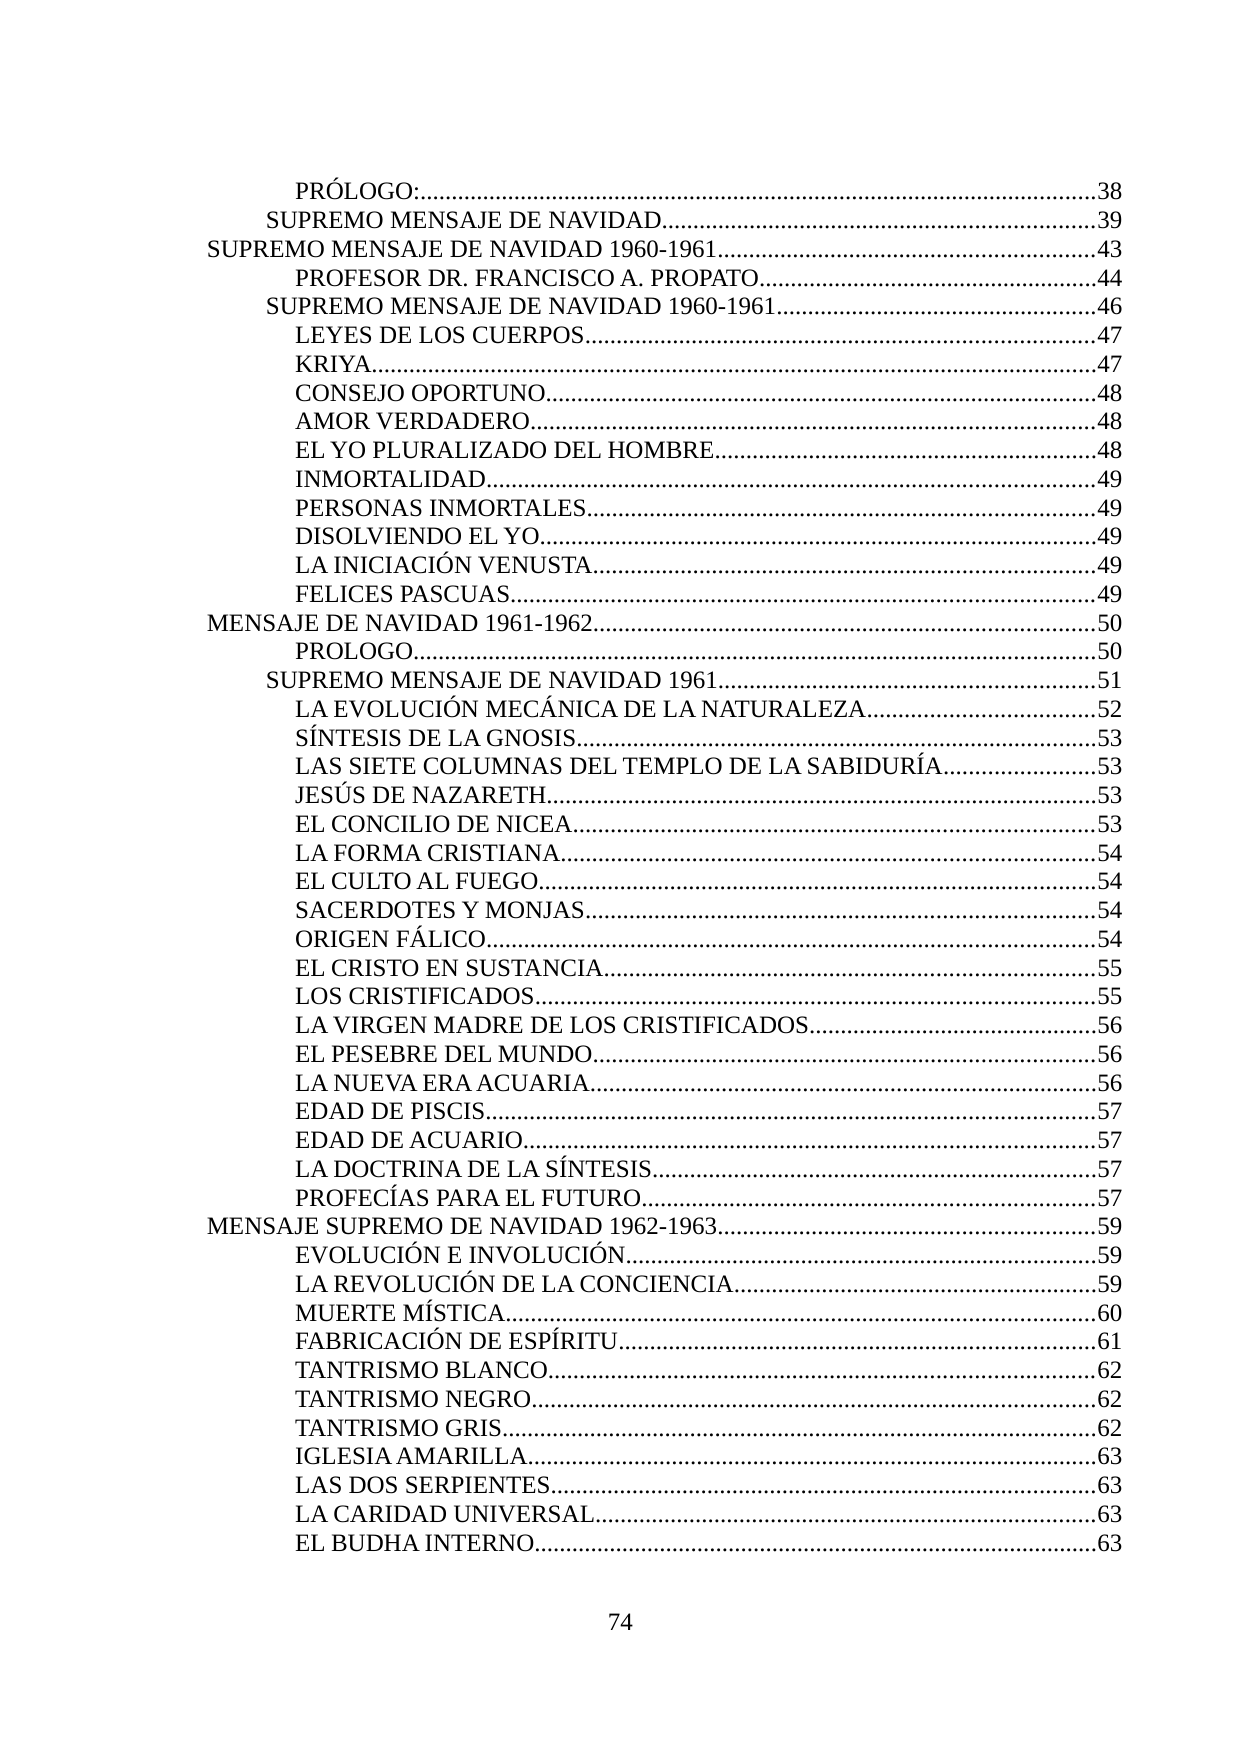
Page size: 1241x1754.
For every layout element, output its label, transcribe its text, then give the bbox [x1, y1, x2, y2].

text LAS SIETE COLUMNAS DEL TEMPLO DE LA SABIDURÍA 53 [295, 751, 1122, 780]
text LA INICIACIÓN VENUSTA 49 [295, 550, 1122, 579]
text ORIGEN FÁLICO 54 [295, 924, 1122, 953]
text SÍNTESIS DE LA GNOSIS 53 [295, 723, 1122, 751]
text LEYES DE LOS CUERPOS 47 [295, 320, 1122, 349]
text EL YO PLURALIZADO DEL HOMBRE 48 [295, 435, 1122, 464]
text LOS CRISTIFICADOS 55 [295, 981, 1122, 1010]
text LA CARIDAD UNIVERSAL 63 [295, 1499, 1122, 1528]
text LA DOCTRINA DE LA SÍNTESIS 57 [295, 1154, 1122, 1183]
text INMORTALIDAD 49 [295, 464, 1122, 493]
text PROFECÍAS PARA EL FUTURO 57 [295, 1183, 1122, 1211]
text EL BUDHA INTERNO 63 [295, 1528, 1122, 1556]
text MUERTE MÍSTICA 60 [295, 1298, 1122, 1326]
text FELICES PASCUAS 49 [295, 579, 1122, 608]
text SUPREMO MENSAJE DE NAVIDAD 39 [266, 205, 1122, 234]
text EL CULTO AL FUEGO 54 [295, 866, 1122, 895]
text PROFESOR DR. FRANCISCO A. PROPATO 44 [295, 263, 1122, 291]
text JESÚS DE NAZARETH 53 [295, 780, 1122, 809]
text SUPREMO MENSAJE DE NAVIDAD 1960-1961 43 [207, 234, 1122, 263]
text MENSAJE SUPREMO DE NAVIDAD 1962-1963 59 [207, 1211, 1122, 1240]
text PRÓLOGO: 38 [295, 176, 1122, 205]
text SUPREMO MENSAJE DE NAVIDAD 1961 51 [266, 665, 1122, 694]
text MENSAJE DE NAVIDAD 1961-1962 50 [207, 608, 1122, 636]
text LAS DOS SERPIENTES 63 [295, 1470, 1122, 1499]
text PROLOGO 50 [295, 636, 1122, 665]
text LA VIRGEN MADRE DE LOS CRISTIFICADOS 56 [295, 1010, 1122, 1039]
text SACERDOTES Y MONJAS 54 [295, 895, 1122, 924]
text FABRICACIÓN DE ESPÍRITU 61 [295, 1326, 1122, 1355]
text AMOR VERDADERO 48 [295, 406, 1122, 435]
text EDAD DE PISCIS 57 [295, 1096, 1122, 1125]
text EL CONCILIO DE NICEA 53 [295, 809, 1122, 838]
text EL PESEBRE DEL MUNDO 56 [295, 1039, 1122, 1068]
text TANTRISMO NEGRO 62 [295, 1384, 1122, 1413]
text PERSONAS INMORTALES 49 [295, 493, 1122, 521]
text KRIYA 47 [295, 349, 1122, 378]
text CONSEJO OPORTUNO 48 [295, 378, 1122, 406]
text LA NUEVA ERA ACUARIA 56 [295, 1068, 1122, 1096]
text LA FORMA CRISTIANA 54 [295, 838, 1122, 866]
text LA EVOLUCIÓN MECÁNICA DE LA NATURALEZA 52 [295, 694, 1122, 723]
text DISOLVIENDO EL YO 49 [295, 521, 1122, 550]
text EDAD DE ACUARIO 57 [295, 1125, 1122, 1154]
text SUPREMO MENSAJE DE NAVIDAD 1960-1961 46 [266, 291, 1122, 320]
text EVOLUCIÓN E INVOLUCIÓN 59 [295, 1240, 1122, 1269]
text TANTRISMO GRIS 62 [295, 1413, 1122, 1441]
text TANTRISMO BLANCO 62 [295, 1355, 1122, 1384]
text LA REVOLUCIÓN DE LA CONCIENCIA 59 [295, 1269, 1122, 1298]
text IGLESIA AMARILLA 63 [295, 1441, 1122, 1470]
text EL CRISTO EN SUSTANCIA 55 [295, 953, 1122, 981]
